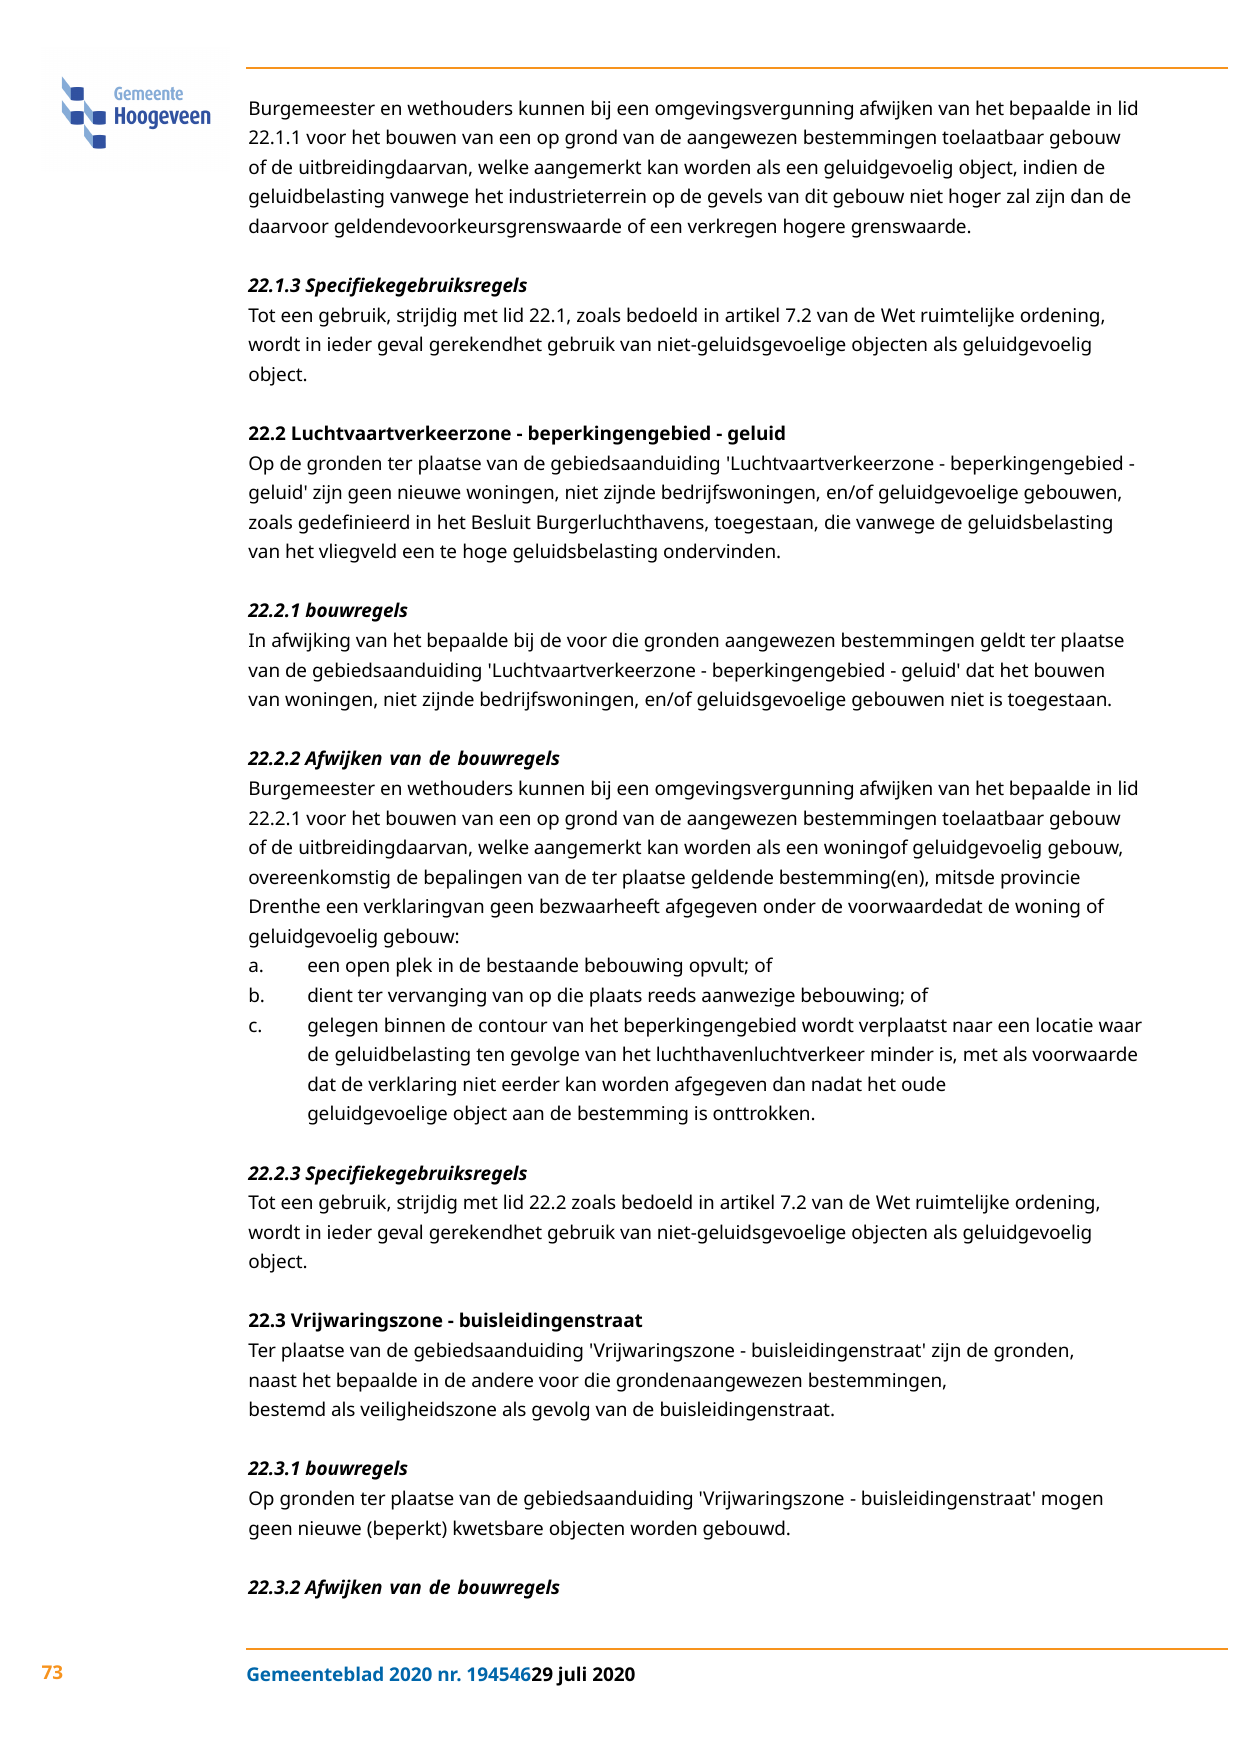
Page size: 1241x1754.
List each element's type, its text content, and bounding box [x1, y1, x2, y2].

list dient ter vervanging van op die plaats reeds aanwezige bebouwing; of [248, 982, 1152, 1008]
text 22.3 Vrijwaringszone - buisleidingenstraat [248, 1308, 1152, 1333]
text 22.3.1 bouwregels [248, 1456, 1152, 1481]
list gelegen binnen de contour van het beperkingengebied wordt verplaatst naar een locatie waar de geluidbelasting ten gevolge van het luchthavenluchtverkeer minder is, met als voorwaarde dat de verklaring niet eerder kan worden afgegeven dan nadat het oude geluidgevoelige object aan de bestemming is onttrokken. [248, 1012, 1152, 1126]
text Tot een gebruik, strijdig met lid 22.2 zoals bedoeld in artikel 7.2 van de Wet ruimtelijke ordening, wordt in ieder geval gerekendhet gebruik van niet-geluidsgevoelige objecten als geluidgevoelig object. [248, 1189, 1152, 1274]
picture [41, 47, 231, 172]
text Op gronden ter plaatse van de gebiedsaanduiding 'Vrijwaringszone - buisleidingenstraat' mogen geen nieuwe (beperkt) kwetsbare objecten worden gebouwd. [248, 1485, 1152, 1541]
list een open plek in de bestaande bebouwing opvult; of [248, 953, 1152, 978]
text 22.2.3 Specifiekegebruiksregels [248, 1160, 1152, 1186]
text 22.3.2 Afwijken van de bouwregels [248, 1574, 1152, 1600]
text Burgemeester en wethouders kunnen bij een omgevingsvergunning afwijken van het bepaalde in lid 22.2.1 voor het bouwen van een op grond van de aangewezen bestemmingen toelaatbaar gebouw of de uitbreidingdaarvan, welke aangemerkt kan worden als een woningof geluidgevoelig gebouw, overeenkomstig de bepalingen van de ter plaatse geldende bestemming(en), mitsde provincie Drenthe een verklaringvan geen bezwaarheeft afgegeven onder de voorwaardedat de woning of geluidgevoelig gebouw: [248, 775, 1152, 949]
text In afwijking van het bepaalde bij de voor die gronden aangewezen bestemmingen geldt ter plaatse van de gebiedsaanduiding 'Luchtvaartverkeerzone - beperkingengebied - geluid' dat het bouwen van woningen, niet zijnde bedrijfswoningen, en/of geluidsgevoelige gebouwen niet is toegestaan. [248, 627, 1152, 712]
text 22.1.3 Specifiekegebruiksregels [248, 272, 1152, 298]
text 22.2.2 Afwijken van de bouwregels [248, 746, 1152, 771]
text 22.2.1 bouwregels [248, 598, 1152, 623]
text 22.2 Luchtvaartverkeerzone - beperkingengebied - geluid [248, 420, 1152, 446]
text Tot een gebruik, strijdig met lid 22.1, zoals bedoeld in artikel 7.2 van de Wet ruimtelijke ordening, wordt in ieder geval gerekendhet gebruik van niet-geluidsgevoelige objecten als geluidgevoelig object. [248, 302, 1152, 387]
text Op de gronden ter plaatse van de gebiedsaanduiding 'Luchtvaartverkeerzone - beperkingengebied - geluid' zijn geen nieuwe woningen, niet zijnde bedrijfswoningen, en/of geluidgevoelige gebouwen, zoals gedefinieerd in het Besluit Burgerluchthavens, toegestaan, die vanwege de geluidsbelasting van het vliegveld een te hoge geluidsbelasting ondervinden. [248, 450, 1152, 564]
text Burgemeester en wethouders kunnen bij een omgevingsvergunning afwijken van het bepaalde in lid 22.1.1 voor het bouwen van een op grond van de aangewezen bestemmingen toelaatbaar gebouw of de uitbreidingdaarvan, welke aangemerkt kan worden als een geluidgevoelig object, indien de geluidbelasting vanwege het industrieterrein op de gevels van dit gebouw niet hoger zal zijn dan de daarvoor geldendevoorkeursgrenswaarde of een verkregen hogere grenswaarde. [248, 95, 1152, 239]
text Ter plaatse van de gebiedsaanduiding 'Vrijwaringszone - buisleidingenstraat' zijn de gronden, naast het bepaalde in de andere voor die grondenaangewezen bestemmingen, bestemd als veiligheidszone als gevolg van de buisleidingenstraat. [248, 1337, 1152, 1422]
